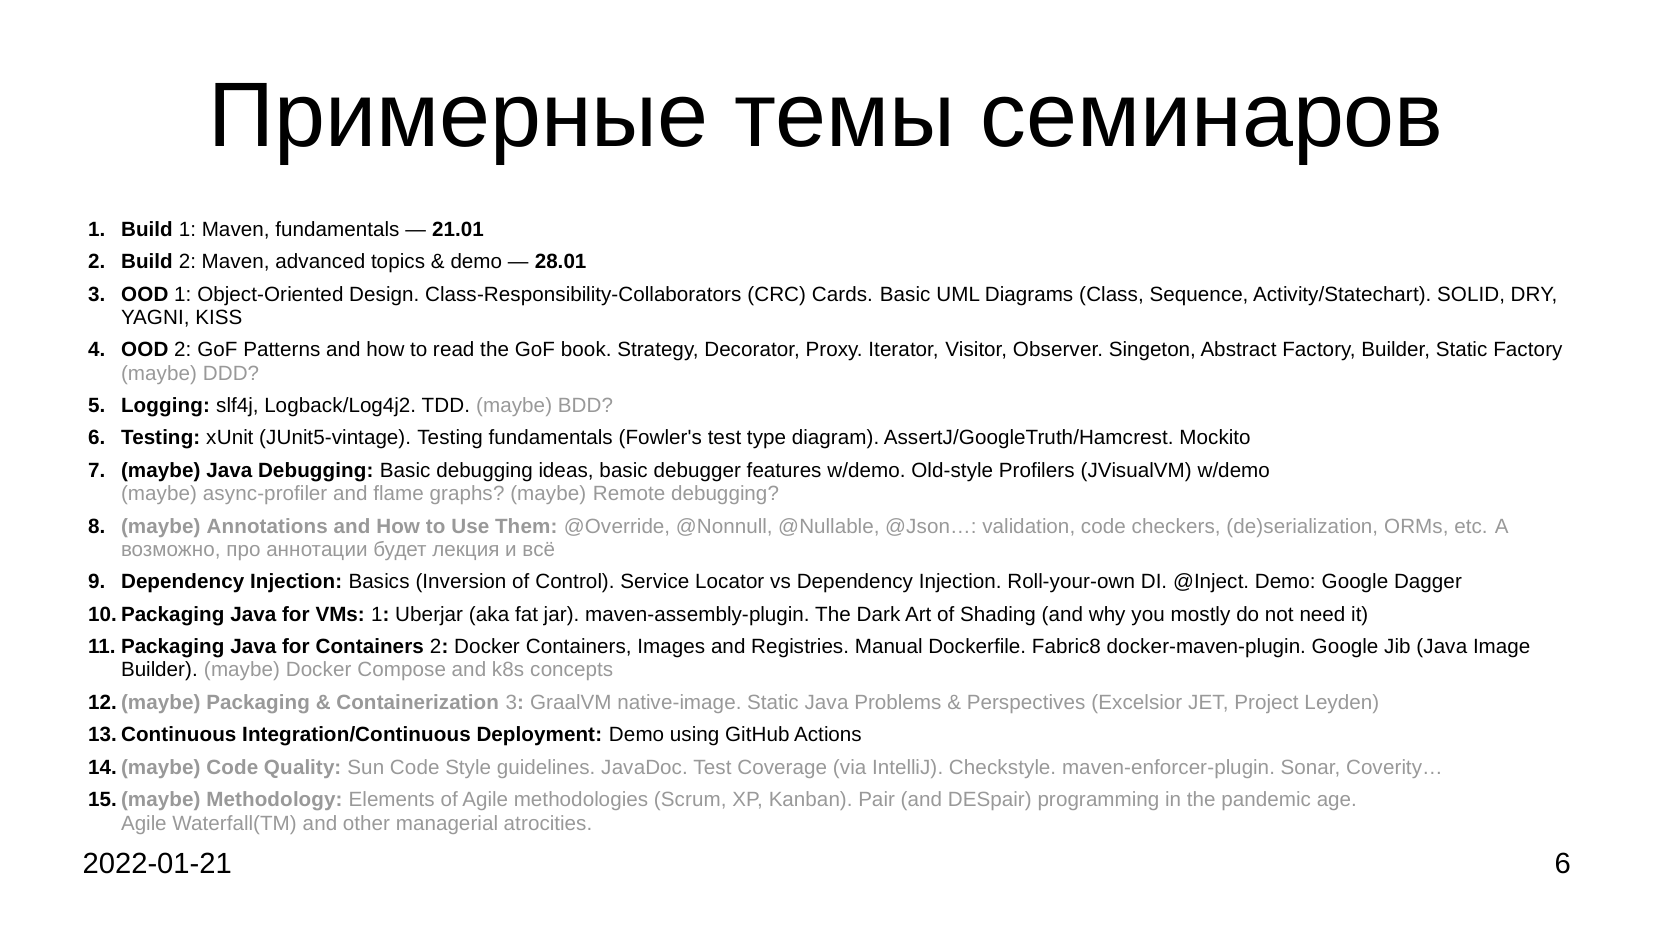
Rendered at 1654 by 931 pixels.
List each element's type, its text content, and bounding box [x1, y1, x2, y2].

list Build 1: Maven, fundamentals — 21.01 Build 2: Maven, advanced topics & demo — 28.01 OOD 1: Object-Oriented Design. Class-Responsibility-Collaborators (CRC) Cards. Basic UML Diagrams (Class, Sequence, Activity/Statechart). SOLID, DRY, YAGNI, KISS OOD 2: GoF Patterns and how to read the GoF book. Strategy, Decorator, Proxy. Iterator, Visitor, Observer. Singeton, Abstract Factory, Builder, Static Factory (maybe) DDD? Logging: slf4j, Logback/Log4j2. TDD. (maybe) BDD? Testing: xUnit (JUnit5-vintage). Testing fundamentals (Fowler's test type diagram). AssertJ/GoogleTruth/Hamcrest. Mockito (maybe) Java Debugging: Basic debugging ideas, basic debugger features w/demo. Old-style Profilers (JVisualVM) w/demo (maybe) async-profiler and flame graphs? (maybe) Remote debugging? (maybe) Annotations and How to Use Them: @Override, @Nonnull, @Nullable, @Json…: validation, code checkers, (de)serialization, ORMs, etc. А возможно, про аннотации будет лекция и всё Dependency Injection: Basics (Inversion of Control). Service Locator vs Dependency Injection. Roll-your-own DI. @Inject. Demo: Google Dagger Packaging Java for VMs: 1: Uberjar (aka fat jar). maven-assembly-plugin. The Dark Art of Shading (and why you mostly do not need it) Packaging Java for Containers 2: Docker Containers, Images and Registries. Manual Dockerfile. Fabric8 docker-maven-plugin. Google Jib (Java Image Builder). (maybe) Docker Compose and k8s concepts (maybe) Packaging & Containerization 3: GraalVM native-image. Static Java Problems & Perspectives (Excelsior JET, Project Leyden) Continuous Integration/Continuous Deployment: Demo using GitHub Actions (maybe) Code Quality: Sun Code Style guidelines. JavaDoc. Test Coverage (via IntelliJ). Checkstyle. maven-enforcer-plugin. Sonar, Coverity… (maybe) Methodology: Elements of Agile methodologies (Scrum, XP, Kanban). Pair (and DESpair) programming in the pandemic age. Agile Waterfall(TM) and other managerial atrocities. [82, 217, 1571, 839]
title Примерные темы семинаров [82, 37, 1571, 193]
